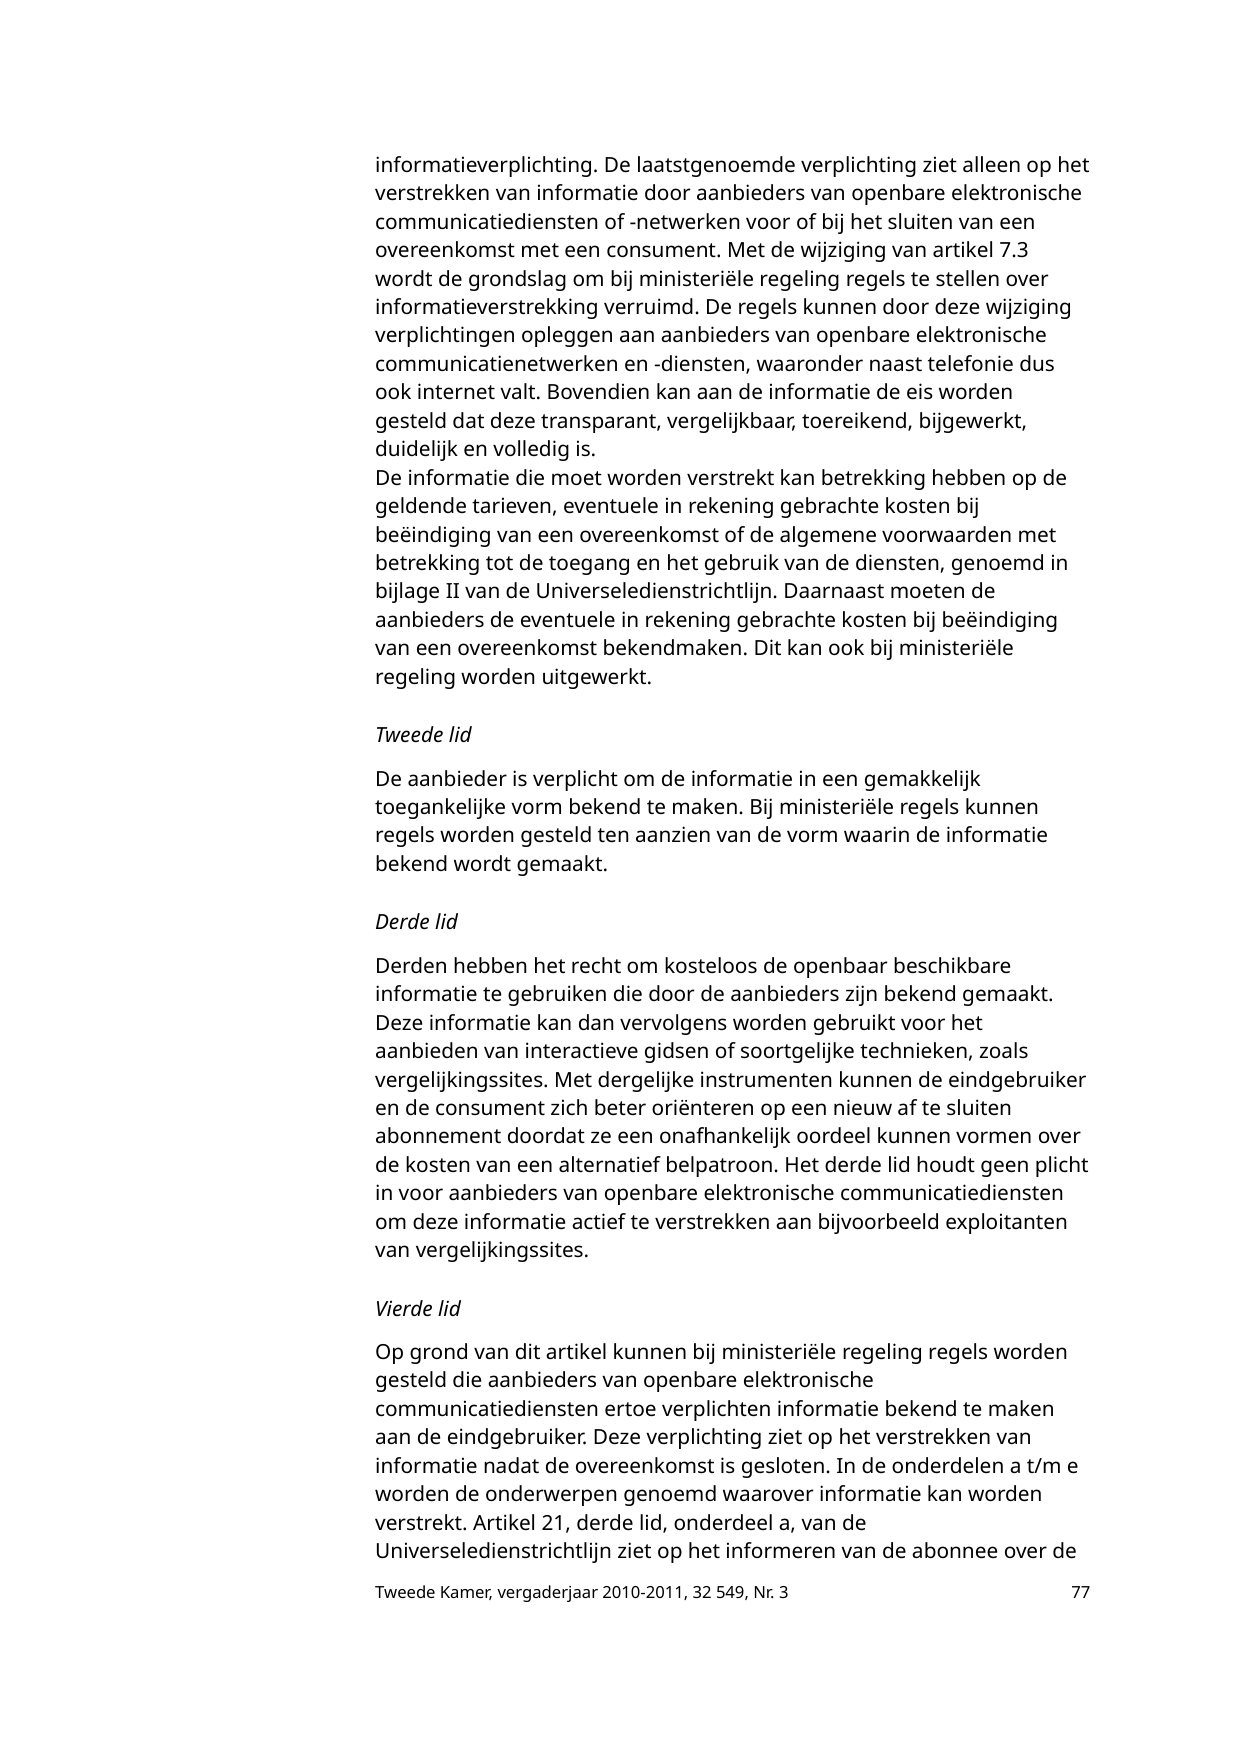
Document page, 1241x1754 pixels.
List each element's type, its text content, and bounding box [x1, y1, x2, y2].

text informatieverplichting. De laatstgenoemde verplichting ziet alleen op het verstrekken van informatie door aanbieders van openbare elektronische communicatiediensten of -netwerken voor of bij het sluiten van een overeenkomst met een consument. Met de wijziging van artikel 7.3 wordt de grondslag om bij ministeriële regeling regels te stellen over informatieverstrekking verruimd. De regels kunnen door deze wijziging verplichtingen opleggen aan aanbieders van openbare elektronische communicatienetwerken en -diensten, waaronder naast telefonie dus ook internet valt. Bovendien kan aan de informatie de eis worden gesteld dat deze transparant, vergelijkbaar, toereikend, bijgewerkt, duidelijk en volledig is. [375, 150, 1090, 463]
text De aanbieder is verplicht om de informatie in een gemakkelijk toegankelijke vorm bekend te maken. Bij ministeriële regels kunnen regels worden gesteld ten aanzien van de vorm waarin de informatie bekend wordt gemaakt. [375, 764, 1090, 877]
text Op grond van dit artikel kunnen bij ministeriële regeling regels worden gesteld die aanbieders van openbare elektronische communicatiediensten ertoe verplichten informatie bekend te maken aan de eindgebruiker. Deze verplichting ziet op het verstrekken van informatie nadat de overeenkomst is gesloten. In de onderdelen a t/m e worden de onderwerpen genoemd waarover informatie kan worden verstrekt. Artikel 21, derde lid, onderdeel a, van de Universeledienstrichtlijn ziet op het informeren van de abonnee over de [375, 1337, 1090, 1565]
text Derde lid [375, 907, 1090, 936]
text Vierde lid [375, 1294, 1090, 1322]
text De informatie die moet worden verstrekt kan betrekking hebben op de geldende tarieven, eventuele in rekening gebrachte kosten bij beëindiging van een overeenkomst of de algemene voorwaarden met betrekking tot de toegang en het gebruik van de diensten, genoemd in bijlage II van de Universeledienstrichtlijn. Daarnaast moeten de aanbieders de eventuele in rekening gebrachte kosten bij beëindiging van een overeenkomst bekendmaken. Dit kan ook bij ministeriële regeling worden uitgewerkt. [375, 463, 1090, 690]
text Derden hebben het recht om kosteloos de openbaar beschikbare informatie te gebruiken die door de aanbieders zijn bekend gemaakt. Deze informatie kan dan vervolgens worden gebruikt voor het aanbieden van interactieve gidsen of soortgelijke technieken, zoals vergelijkingssites. Met dergelijke instrumenten kunnen de eindgebruiker en de consument zich beter oriënteren op een nieuw af te sluiten abonnement doordat ze een onafhankelijk oordeel kunnen vormen over de kosten van een alternatief belpatroon. Het derde lid houdt geen plicht in voor aanbieders van openbare elektronische communicatiediensten om deze informatie actief te verstrekken aan bijvoorbeeld exploitanten van vergelijkingssites. [375, 951, 1090, 1264]
text Tweede lid [375, 720, 1090, 749]
